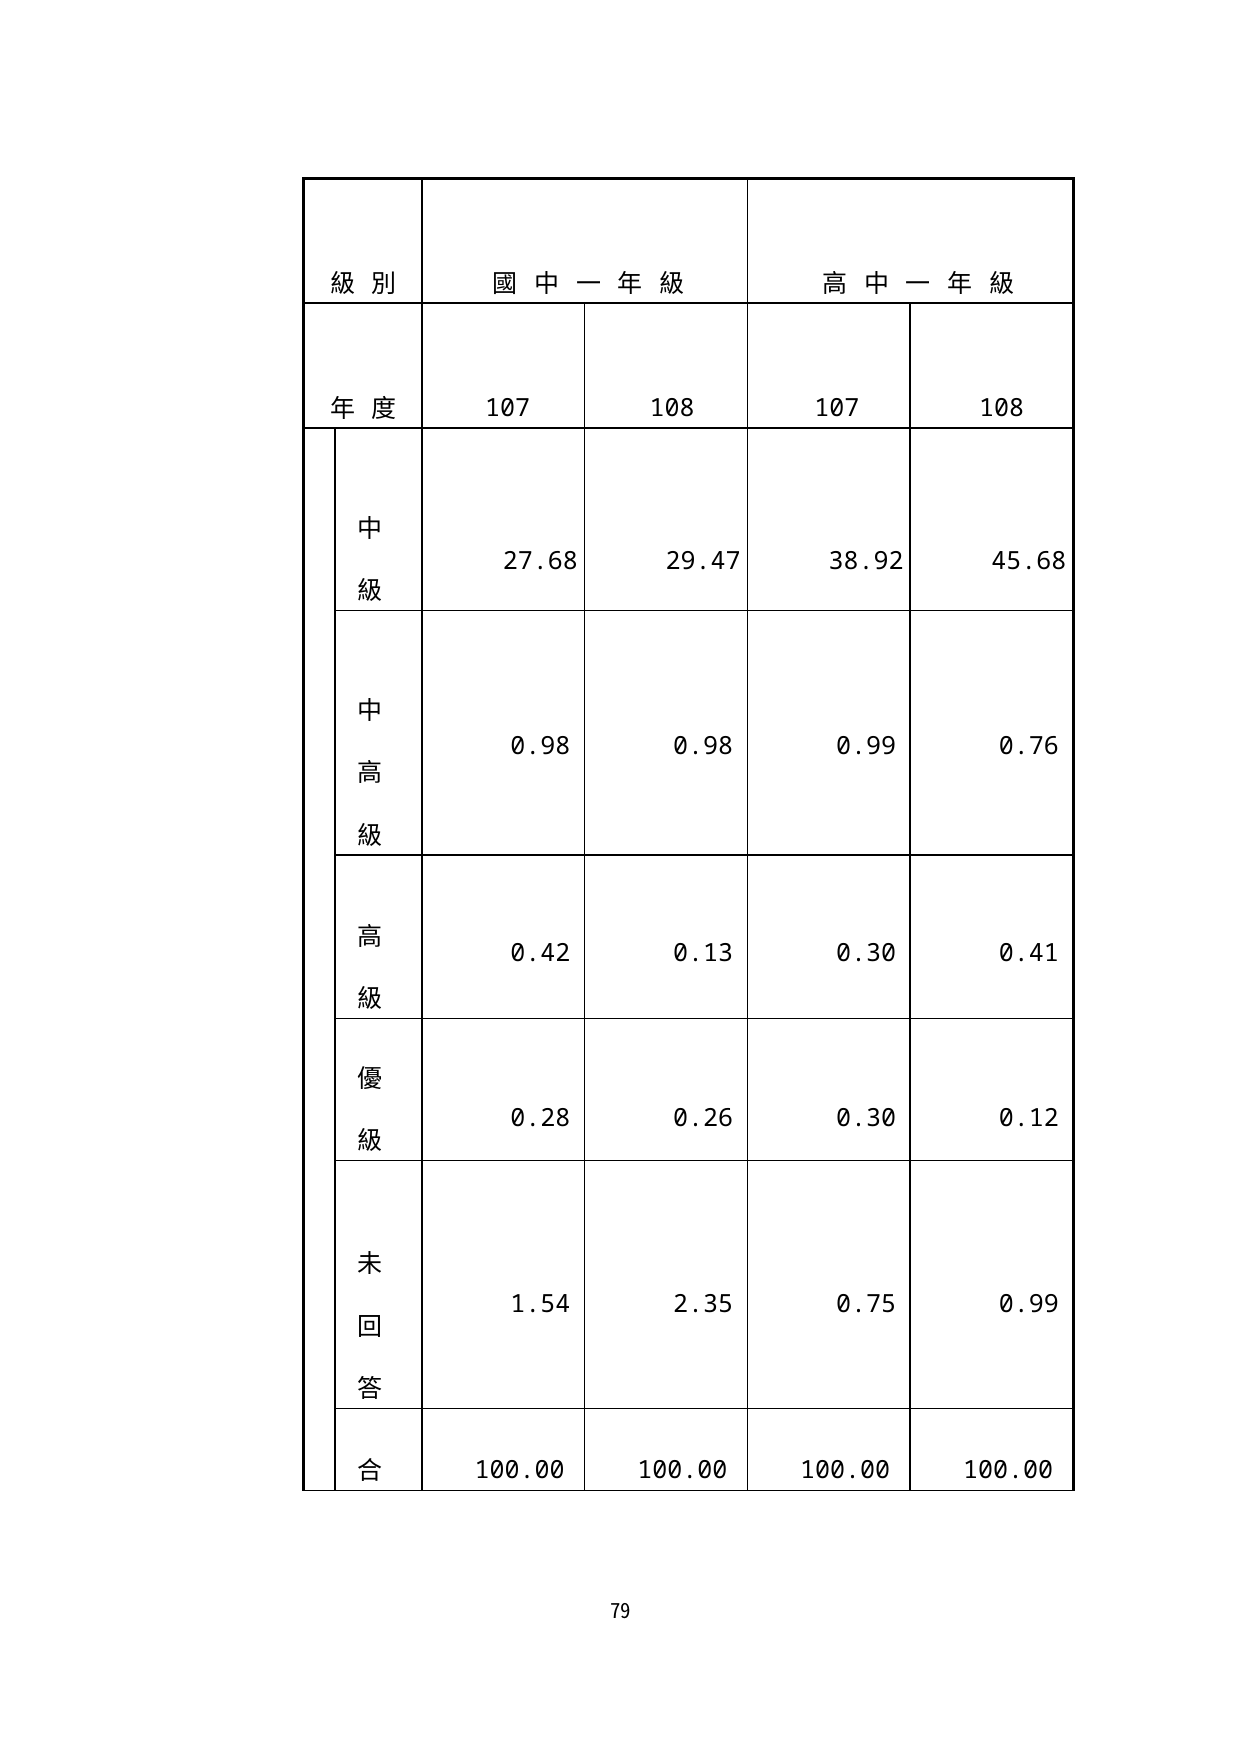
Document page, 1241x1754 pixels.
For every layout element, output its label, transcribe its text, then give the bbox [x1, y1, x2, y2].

table_cell 中高級 [336, 611, 421, 854]
table_cell 0.99 [911, 1161, 1072, 1408]
table_header 級別 [305, 180, 421, 302]
table_cell 0.26 [585, 1019, 747, 1159]
table_cell 29.47 [585, 429, 747, 609]
table_cell 27.68 [423, 429, 584, 609]
table_cell 0.30 [748, 856, 909, 1017]
table_cell 100.00 [911, 1409, 1072, 1490]
table_cell 0.98 [585, 611, 747, 854]
table_cell 高級 [336, 856, 421, 1017]
table_cell 108 [585, 304, 747, 427]
table_cell 0.42 [423, 856, 584, 1017]
table_cell 2.35 [585, 1161, 747, 1408]
table_cell 107 [423, 304, 584, 427]
table_cell 0.30 [748, 1019, 909, 1159]
table_cell 0.13 [585, 856, 747, 1017]
table_cell 優級 [336, 1019, 421, 1159]
table_cell 100.00 [585, 1409, 747, 1490]
table_cell 100.00 [748, 1409, 909, 1490]
table_cell 0.98 [423, 611, 584, 854]
table_cell 0.41 [911, 856, 1072, 1017]
table_cell 未回答 [336, 1161, 421, 1408]
table_cell 38.92 [748, 429, 909, 609]
table_cell 1.54 [423, 1161, 584, 1408]
table_cell 有通過 [305, 429, 334, 1490]
table_cell 100.00 [423, 1409, 584, 1490]
table_cell 45.68 [911, 429, 1072, 609]
table_cell 107 [748, 304, 909, 427]
table_cell 0.99 [748, 611, 909, 854]
table_cell 年度 [305, 304, 421, 427]
table_cell 0.28 [423, 1019, 584, 1159]
table_cell 0.12 [911, 1019, 1072, 1159]
table_cell 108 [911, 304, 1072, 427]
table_cell 中級 [336, 429, 421, 609]
table_cell 0.76 [911, 611, 1072, 854]
table_header 高中一年級 [748, 180, 1072, 302]
table_cell 0.75 [748, 1161, 909, 1408]
table_header 國中一年級 [423, 180, 747, 302]
table_cell 合 [336, 1409, 421, 1490]
